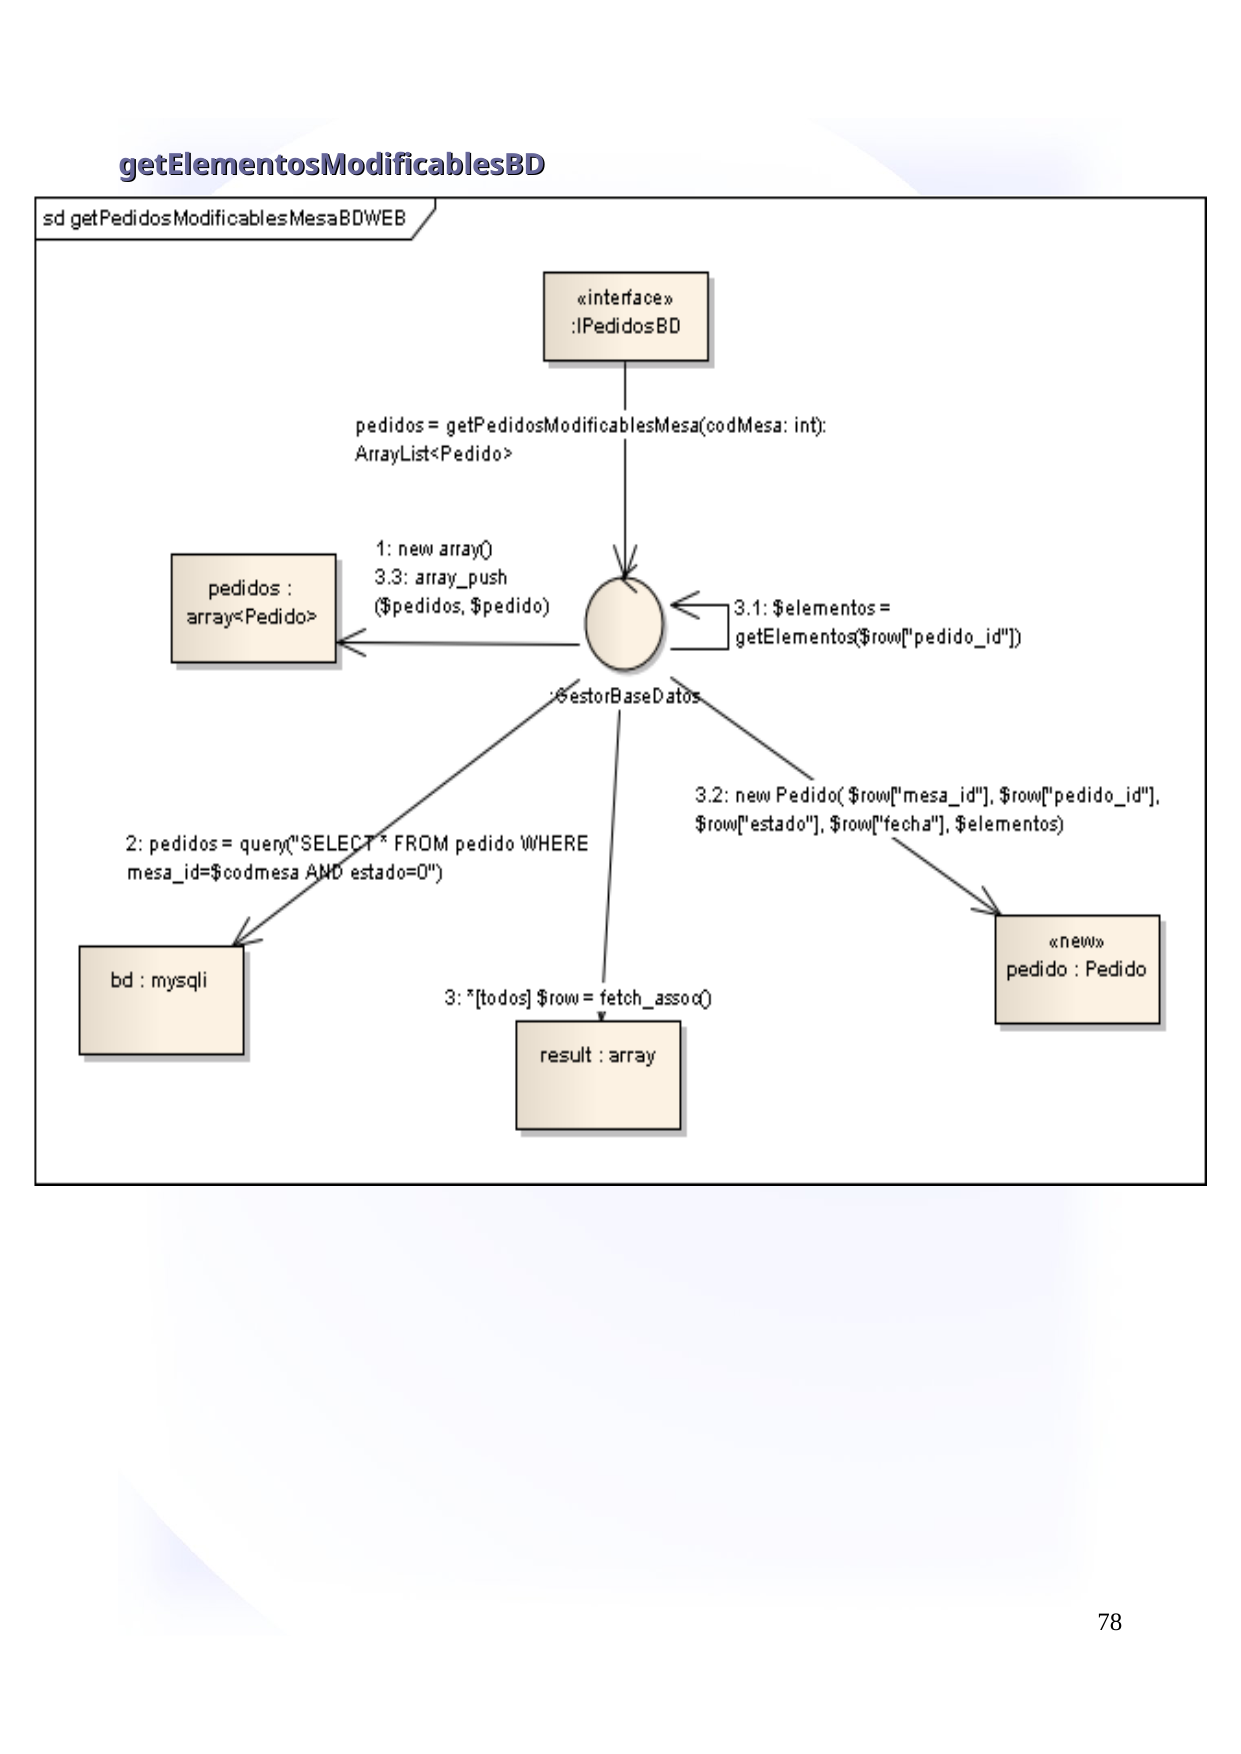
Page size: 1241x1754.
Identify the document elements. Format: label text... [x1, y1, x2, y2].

subtitle getElementosModificablesBD [118, 143, 1122, 183]
picture [118, 118, 1122, 143]
picture [33, 183, 1207, 1636]
